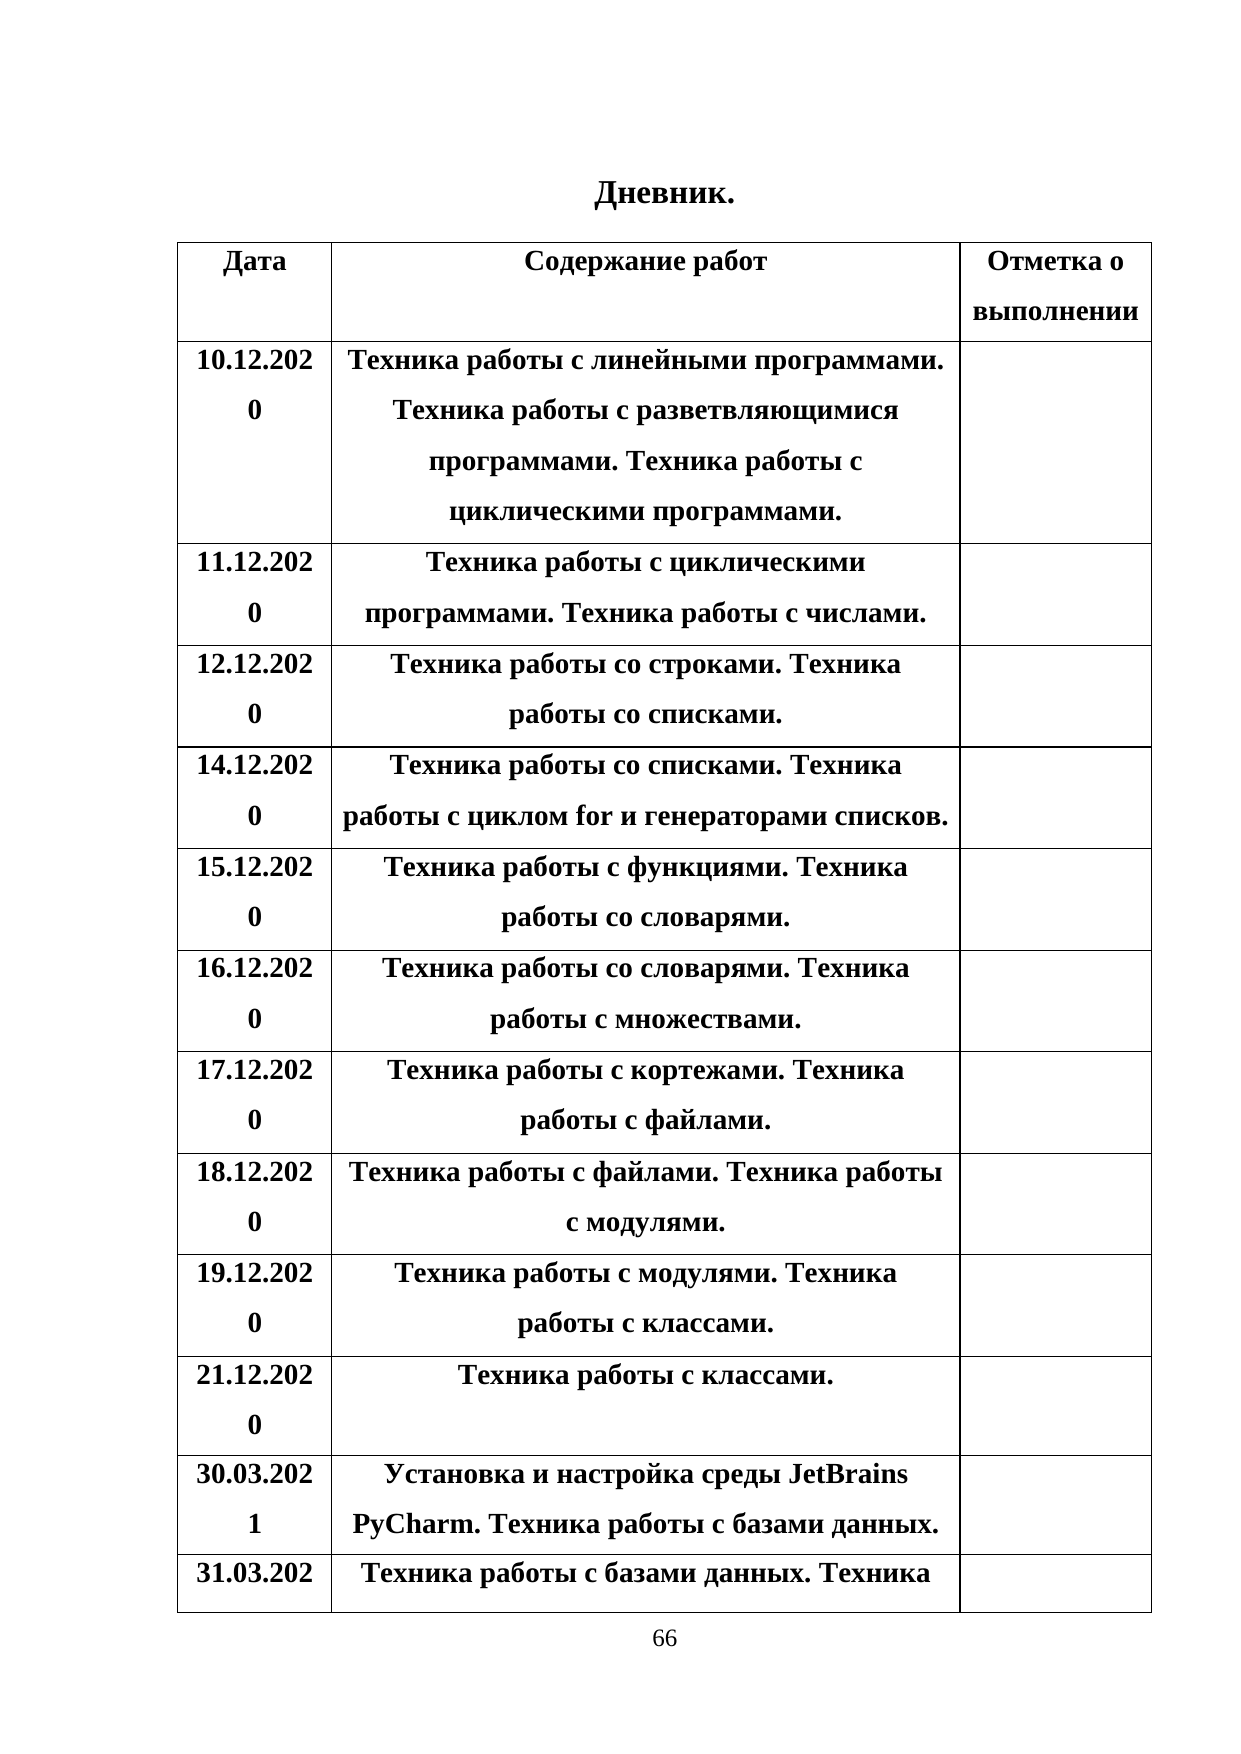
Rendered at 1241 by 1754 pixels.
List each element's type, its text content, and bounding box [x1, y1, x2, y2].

table_cell 12.12.2020 [178, 646, 331, 746]
table_cell Техника работы с кортежами. Техника работы с файлами. [332, 1052, 959, 1153]
table_cell 17.12.2020 [178, 1052, 331, 1153]
table_cell Установка и настройка среды JetBrains PyCharm. Техника работы с базами данных. [332, 1456, 959, 1554]
table_cell [961, 1052, 1151, 1153]
table_cell Техника работы со строками. Техника работы со списками. [332, 646, 959, 746]
table_cell 11.12.2020 [178, 544, 331, 645]
table_cell 31.03.202 [178, 1555, 331, 1612]
table_cell [961, 342, 1151, 543]
table_cell Техника работы со словарями. Техника работы с множествами. [332, 951, 959, 1051]
table_cell [961, 1357, 1151, 1455]
table_cell [961, 1555, 1151, 1612]
table_cell 30.03.2021 [178, 1456, 331, 1554]
table_cell Техника работы с функциями. Техника работы со словарями. [332, 849, 959, 949]
table_cell 21.12.2020 [178, 1357, 331, 1455]
table_cell Техника работы с линейными программами. Техника работы с разветвляющимися программами. Техника работы с циклическими программами. [332, 342, 959, 543]
table_header Дата [178, 243, 331, 341]
table_cell Техника работы со списками. Техника работы с циклом for и генераторами списков. [332, 748, 959, 848]
table_header Отметка о выполнении [961, 243, 1151, 341]
table_cell Техника работы с файлами. Техника работы с модулями. [332, 1154, 959, 1254]
table_cell [961, 1456, 1151, 1554]
table_cell 10.12.2020 [178, 342, 331, 543]
table_cell 14.12.2020 [178, 748, 331, 848]
table_cell Техника работы с модулями. Техника работы с классами. [332, 1255, 959, 1356]
table_cell Техника работы с классами. [332, 1357, 959, 1455]
table_cell 19.12.2020 [178, 1255, 331, 1356]
table_cell 18.12.2020 [178, 1154, 331, 1254]
table_cell [961, 646, 1151, 746]
table_cell 15.12.2020 [178, 849, 331, 949]
table_cell [961, 544, 1151, 645]
table_cell Техника работы с базами данных. Техника [332, 1555, 959, 1612]
table_header Содержание работ [332, 243, 959, 341]
table_cell [961, 1154, 1151, 1254]
table_cell [961, 951, 1151, 1051]
table_cell [961, 849, 1151, 949]
table_cell Техника работы с циклическими программами. Техника работы с числами. [332, 544, 959, 645]
table_cell 16.12.2020 [178, 951, 331, 1051]
subtitle Дневник. [177, 172, 1152, 210]
table_cell [961, 1255, 1151, 1356]
table_cell [961, 748, 1151, 848]
